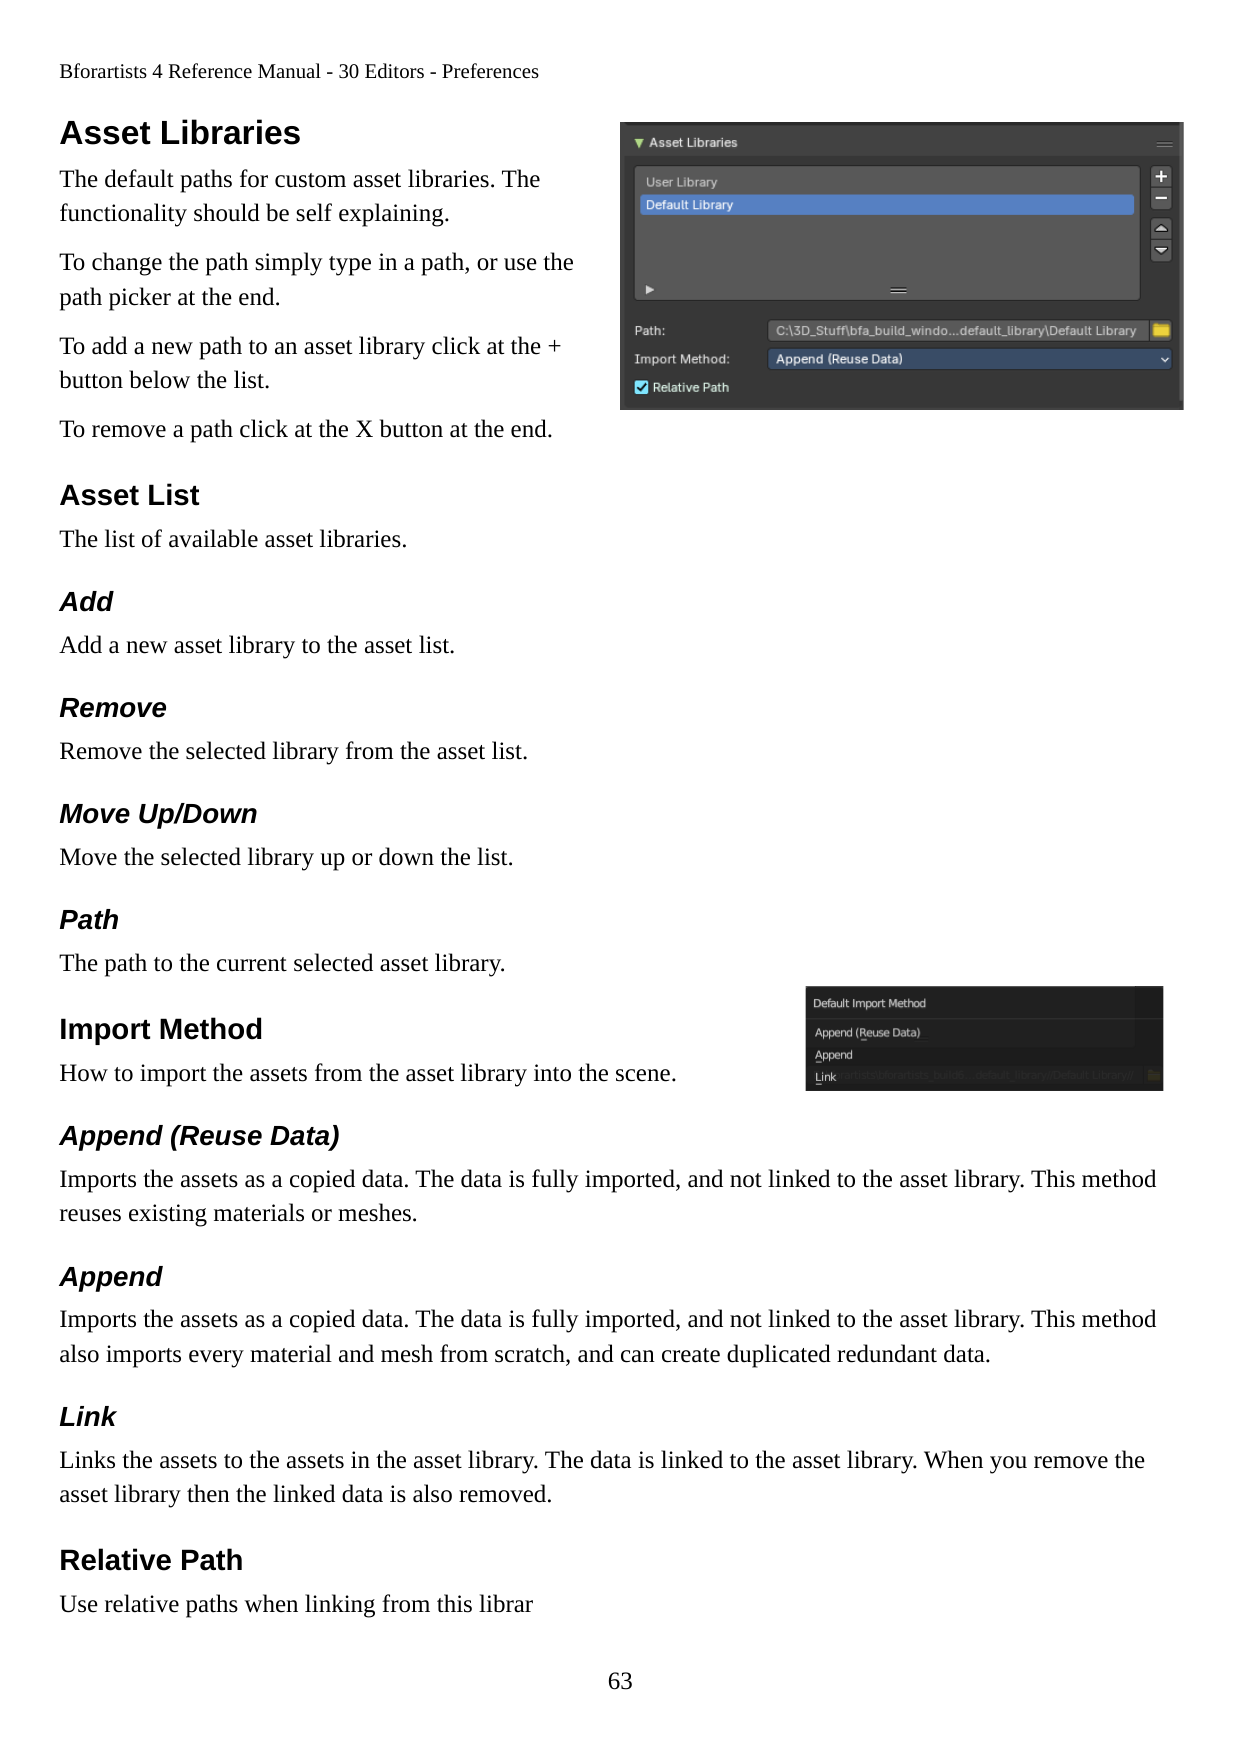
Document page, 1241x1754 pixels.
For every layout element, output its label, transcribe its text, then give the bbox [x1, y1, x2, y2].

subtitle Append (Reuse Data) [59, 1119, 1181, 1151]
text The default paths for custom asset libraries. The functionality should be self explaining. [59, 164, 620, 227]
text Remove the selected library from the asset list. [59, 736, 1181, 765]
text Imports the assets as a copied data. The data is fully imported, and not linked to the asset library. This method reuses existing materials or meshes. [59, 1164, 1181, 1227]
subtitle Asset Libraries [59, 113, 1181, 151]
text Links the assets to the assets in the asset library. The data is linked to the asset library. When you remove the asset library then the linked data is also removed. [59, 1445, 1181, 1508]
subtitle Import Method [59, 1012, 805, 1045]
text The list of available asset libraries. [59, 524, 1181, 553]
subtitle Path [59, 904, 1181, 936]
text Move the selected library up or down the list. [59, 842, 1181, 871]
subtitle Remove [59, 692, 1181, 724]
text To change the path simply type in a path, or use the path picker at the end. [59, 247, 620, 311]
subtitle Relative Path [59, 1543, 1181, 1577]
text How to import the assets from the asset library into the scene. [59, 1058, 805, 1087]
text The path to the current selected asset library. [59, 948, 1181, 977]
subtitle Move Up/Down [59, 798, 1181, 829]
picture [620, 122, 1184, 410]
text Imports the assets as a copied data. The data is fully imported, and not linked to the asset library. This method also imports every material and mesh from scratch, and can create duplicated redundant data. [59, 1304, 1181, 1367]
text To add a new path to an asset library click at the + button below the list. [59, 331, 620, 394]
subtitle Link [59, 1400, 1181, 1432]
subtitle Append [59, 1260, 1181, 1292]
text Add a new asset library to the asset list. [59, 630, 1181, 659]
subtitle Asset List [59, 478, 1181, 512]
text Use relative paths when linking from this librar [59, 1589, 1181, 1618]
picture [805, 986, 1164, 1091]
subtitle Add [59, 586, 1181, 618]
subtitle [1164, 1012, 1181, 1045]
text To remove a path click at the X button at the end. [59, 414, 1181, 443]
